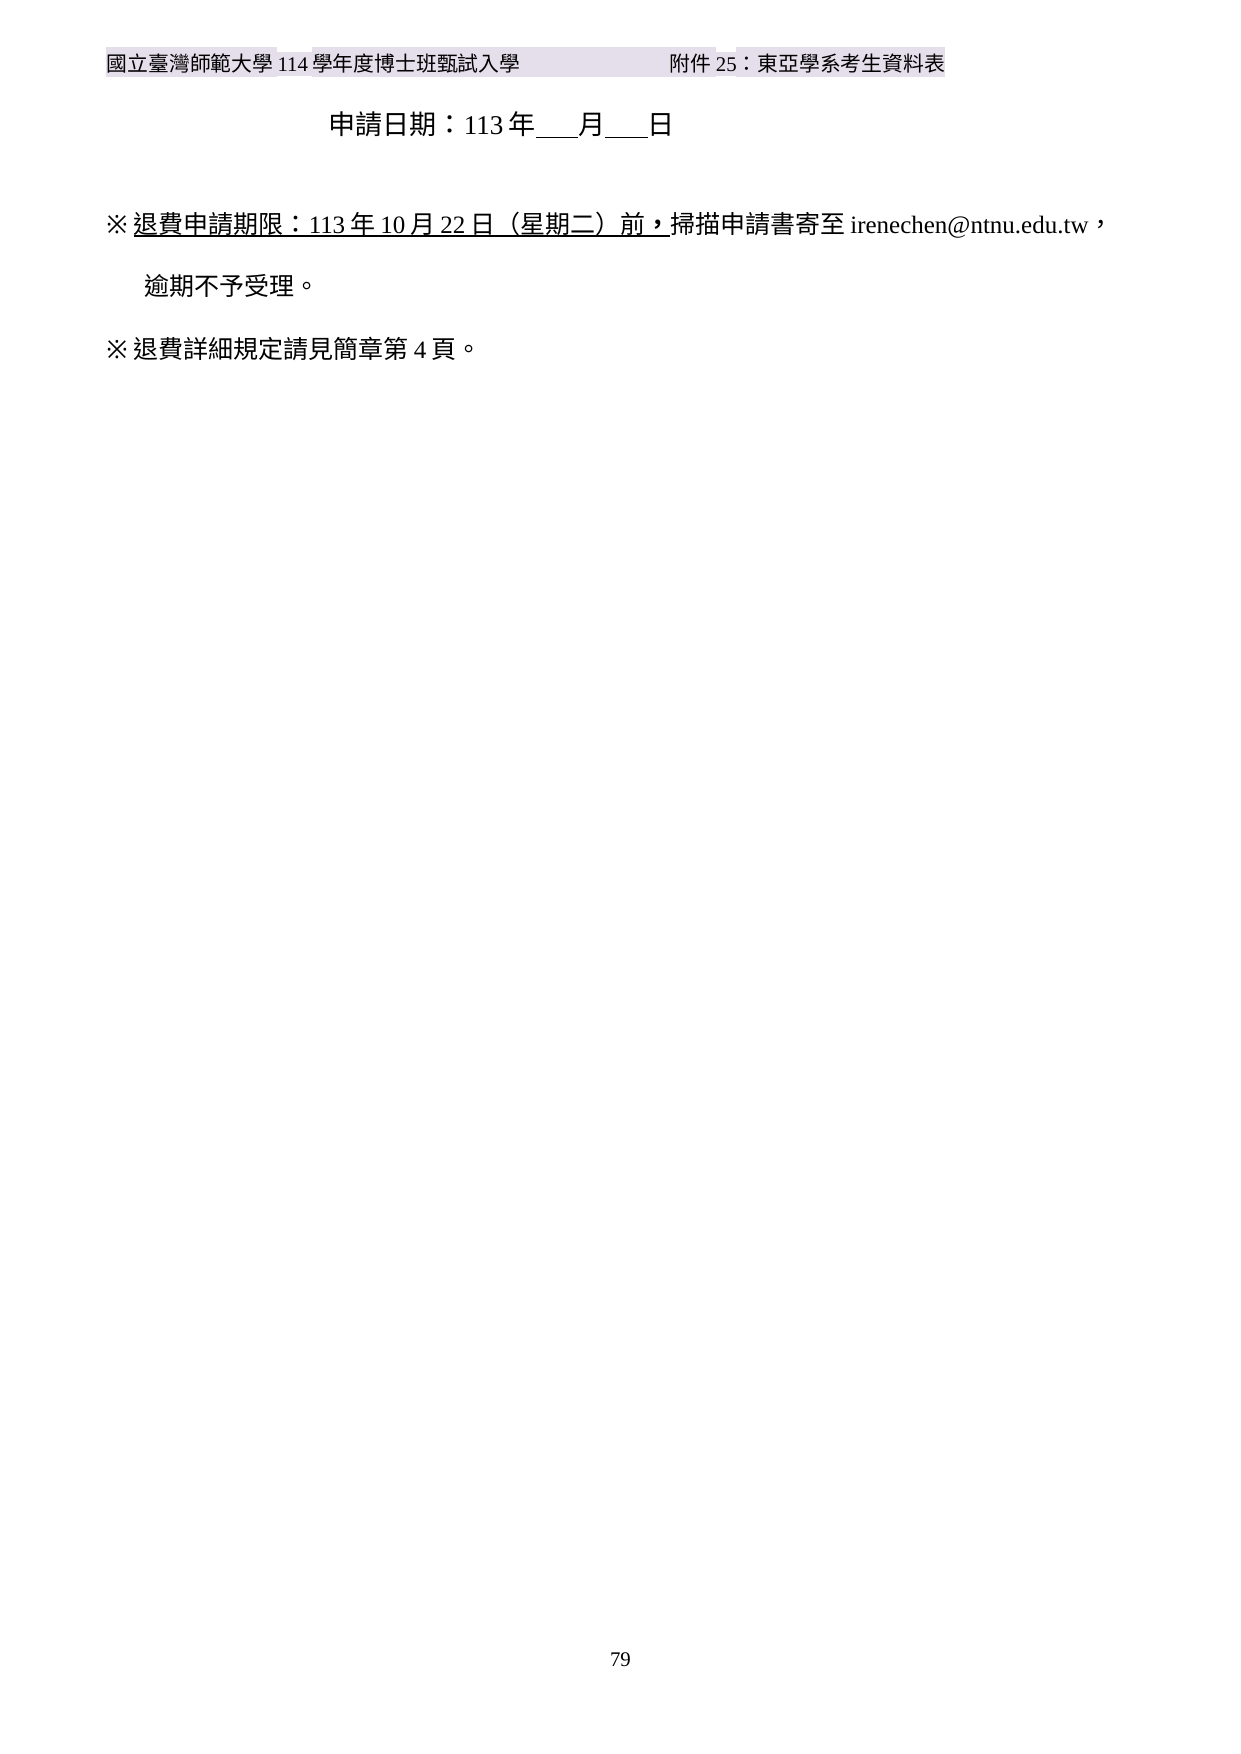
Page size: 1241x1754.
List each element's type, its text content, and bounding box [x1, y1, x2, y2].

text ※ 退費申請期限：113年10月22日（星期二）前，掃描申請書寄至irenechen@ntnu.edu.tw，逾期不予受理。 [106, 181, 1134, 306]
text 申請日期：113年 月 日 [328, 81, 1134, 143]
text ※ 退費詳細規定請見簡章第4頁。 [106, 306, 1134, 368]
